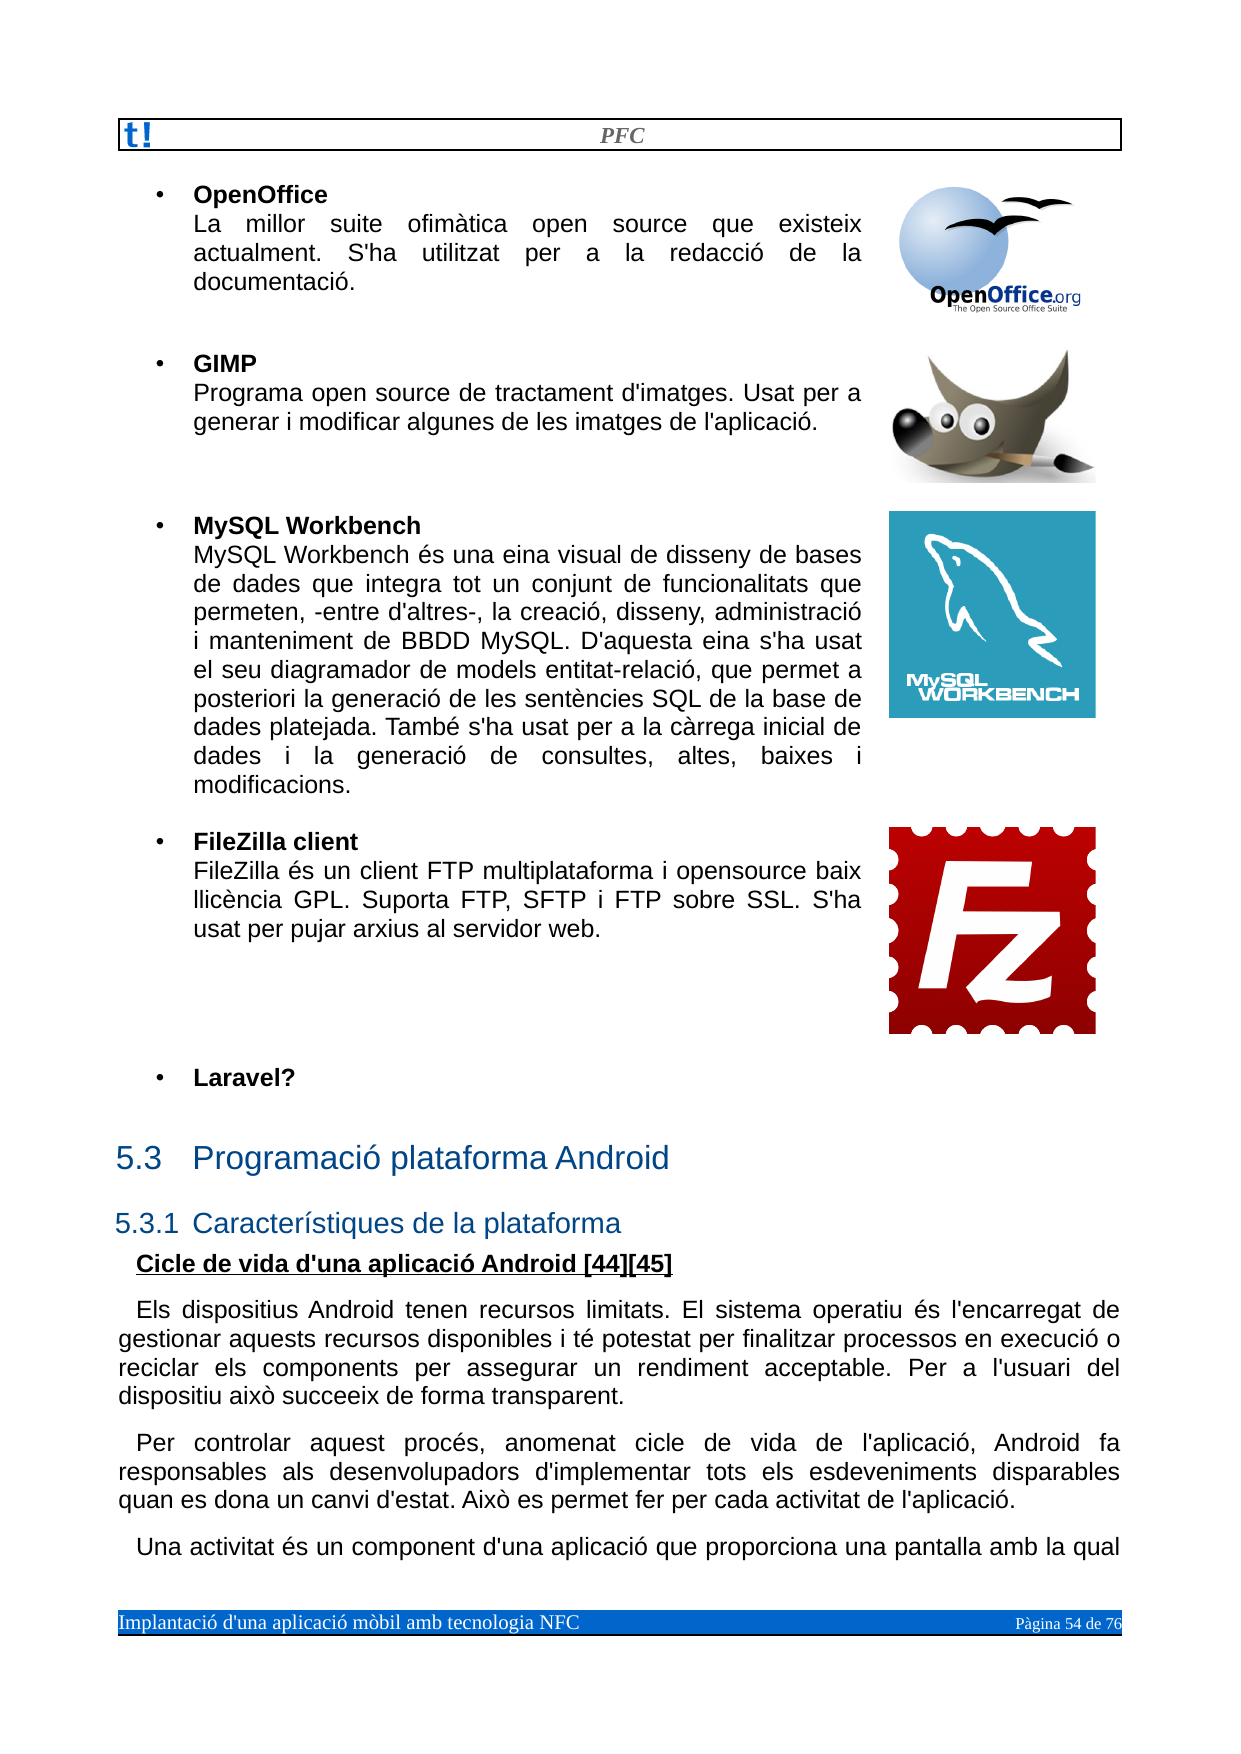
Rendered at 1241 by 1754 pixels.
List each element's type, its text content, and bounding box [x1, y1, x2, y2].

text Una activitat és un component d'una aplicació que proporciona una pantalla amb la qual [118, 1532, 1122, 1560]
table_cell GIMP Programa open source de tractament d'imatges. Usat per a generar i modificar algunes de les imatges de l'aplicació. [118, 349, 863, 511]
text Per controlar aquest procés, anomenat cicle de vida de l'aplicació, Android fa responsables als desenvolupadors d'implementar tots els esdeveniments disparables quan es dona un canvi d'estat. Això es permet fer per cada activitat de l'aplicació. [118, 1428, 1122, 1514]
text Cicle de vida d'una aplicació Android [44][45] [118, 1248, 1122, 1277]
table_cell [863, 511, 1122, 827]
subtitle Programació plataforma Android [106, 1138, 1122, 1176]
table_cell [863, 827, 1122, 1063]
picture [889, 511, 1096, 718]
table_cell [863, 181, 1122, 349]
table_cell FileZilla client FileZilla és un client FTP multiplataforma i opensource baix llicència GPL. Suporta FTP, SFTP i FTP sobre SSL. S'ha usat per pujar arxius al servidor web. [118, 827, 863, 1063]
table_cell OpenOffice La millor suite ofimàtica open source que existeix actualment. S'ha utilitzat per a la redacció de la documentació. [118, 181, 863, 349]
picture [889, 180, 1096, 321]
table_cell Laravel? [118, 1063, 863, 1092]
picture [889, 349, 1096, 483]
table_cell [863, 1063, 1122, 1092]
picture [123, 121, 151, 148]
subtitle Característiques de la plataforma [106, 1206, 1122, 1240]
picture [889, 827, 1096, 1034]
table_cell [863, 349, 1122, 511]
table_cell MySQL Workbench MySQL Workbench és una eina visual de disseny de bases de dades que integra tot un conjunt de funcionalitats que permeten, -entre d'altres-, la creació, disseny, administració i manteniment de BBDD MySQL. D'aquesta eina s'ha usat el seu diagramador de models entitat-relació, que permet a posteriori la generació de les sentències SQL de la base de dades platejada. També s'ha usat per a la càrrega inicial de dades i la generació de consultes, altes, baixes i modificacions. [118, 511, 863, 827]
text Els dispositius Android tenen recursos limitats. El sistema operatiu és l'encarregat de gestionar aquests recursos disponibles i té potestat per finalitzar processos en execució o reciclar els components per assegurar un rendiment acceptable. Per a l'usuari del dispositiu això succeeix de forma transparent. [118, 1295, 1122, 1410]
